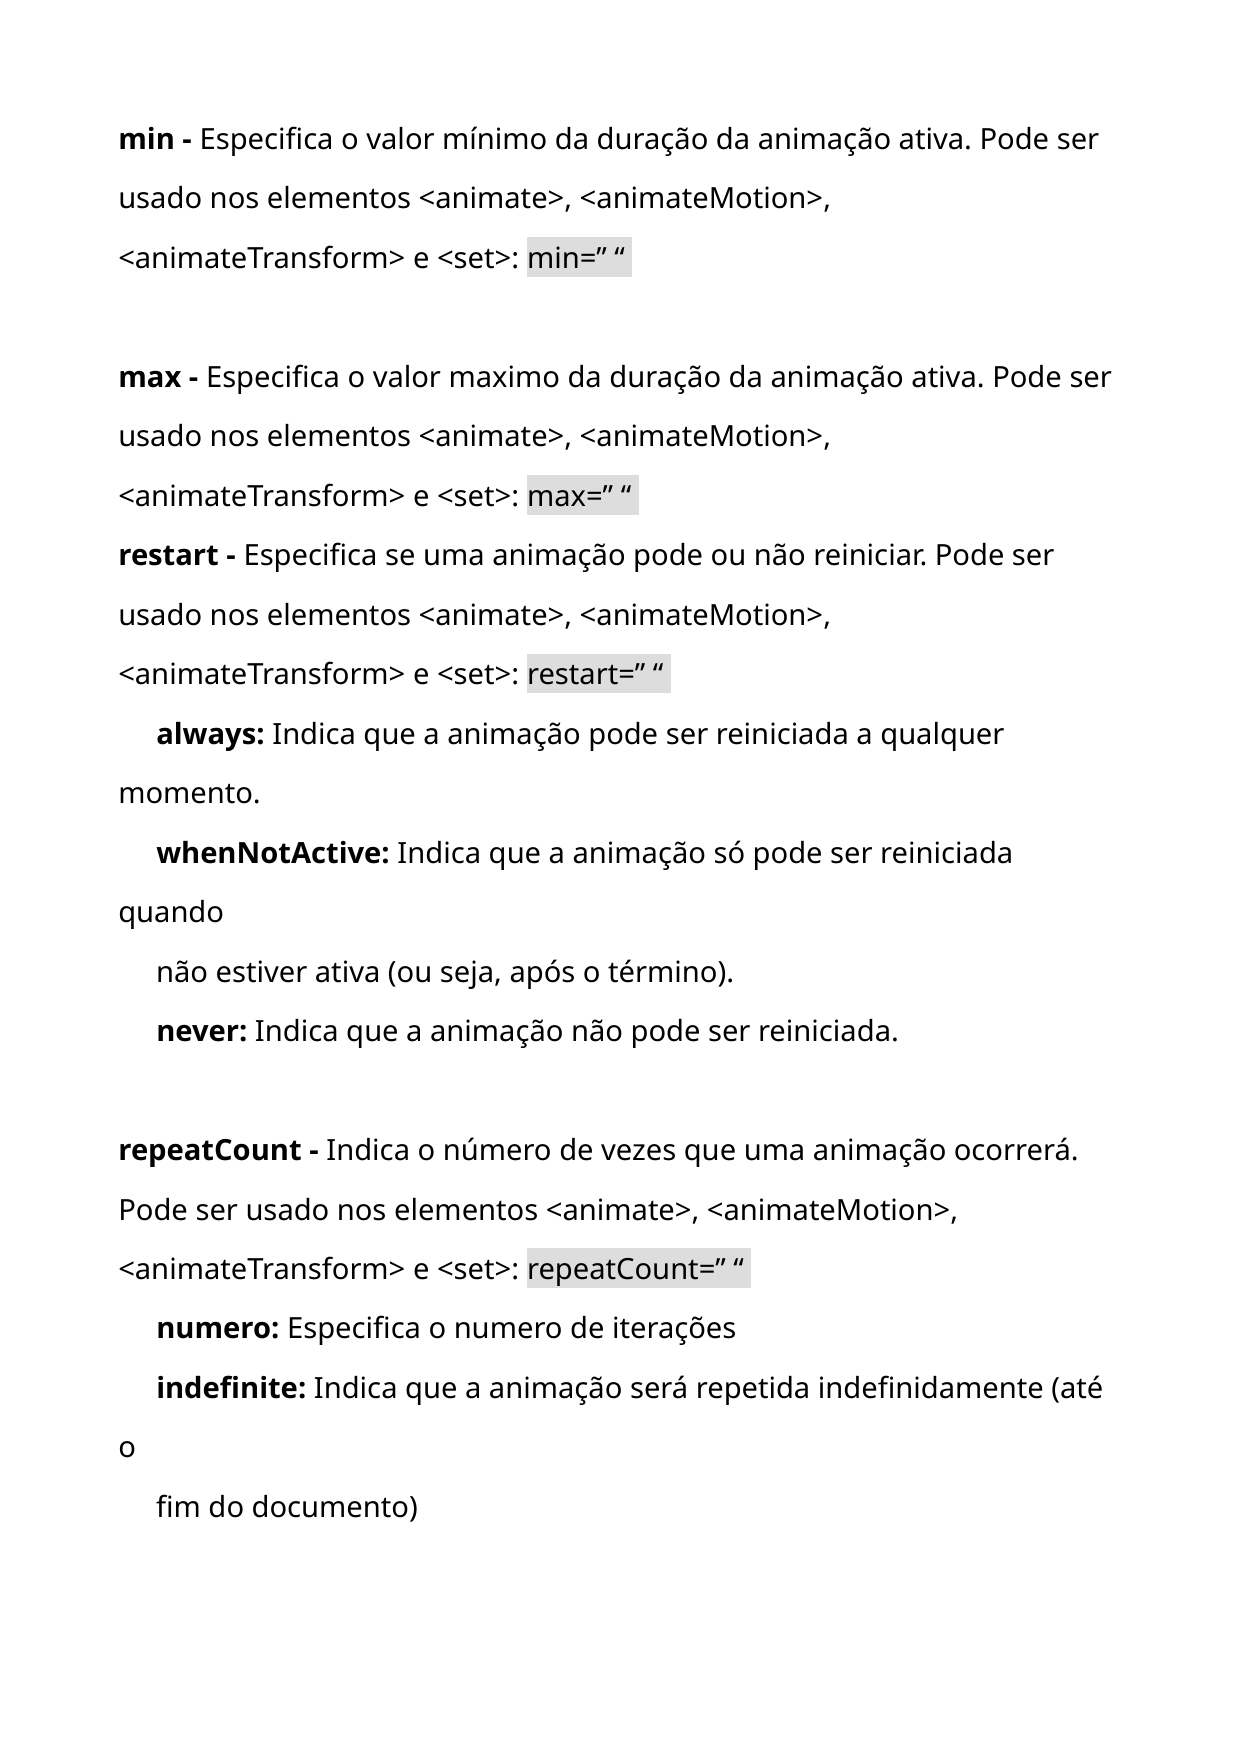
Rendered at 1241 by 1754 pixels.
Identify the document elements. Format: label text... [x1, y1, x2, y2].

text min - Especifica o valor mínimo da duração da animação ativa. Pode ser usado nos elementos <animate>, <animateMotion>, <animateTransform> e <set>: min=” “ [118, 118, 1122, 277]
text never: Indica que a animação não pode ser reiniciada. [118, 1010, 1122, 1050]
text max - Especifica o valor maximo da duração da animação ativa. Pode ser usado nos elementos <animate>, <animateMotion>, <animateTransform> e <set>: max=” “ [118, 356, 1122, 515]
text repeatCount - Indica o número de vezes que uma animação ocorrerá. Pode ser usado nos elementos <animate>, <animateMotion>, <animateTransform> e <set>: repeatCount=” “ [118, 1129, 1122, 1288]
text restart - Especifica se uma animação pode ou não reiniciar. Pode ser usado nos elementos <animate>, <animateMotion>, <animateTransform> e <set>: restart=” “ [118, 534, 1122, 693]
text numero: Especifica o numero de iterações [118, 1308, 1122, 1347]
text whenNotActive: Indica que a animação só pode ser reiniciada quando [118, 832, 1122, 931]
text indefinite: Indica que a animação será repetida indefinidamente (até o [118, 1367, 1122, 1466]
text always: Indica que a animação pode ser reiniciada a qualquer momento. [118, 713, 1122, 812]
text não estiver ativa (ou seja, após o término). [118, 951, 1122, 991]
text fim do documento) [118, 1486, 1122, 1526]
